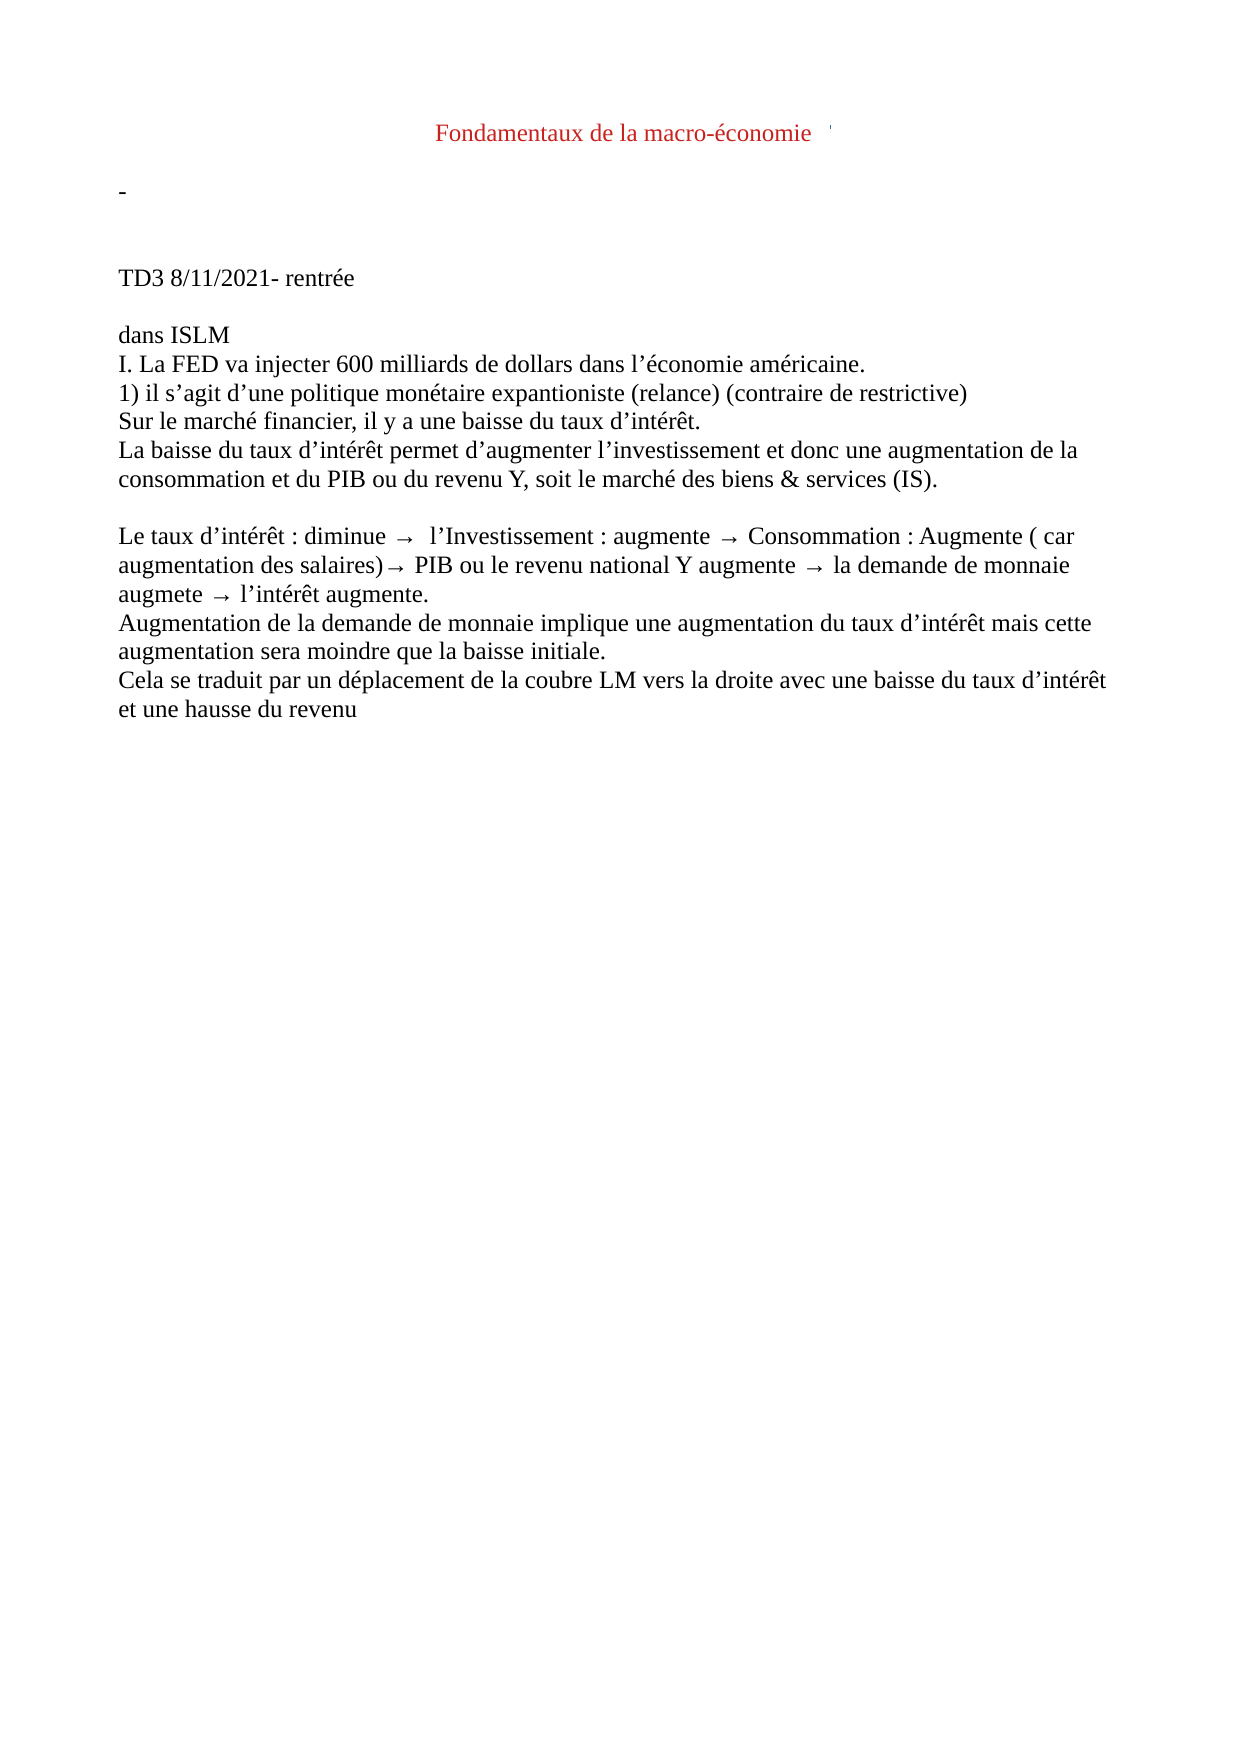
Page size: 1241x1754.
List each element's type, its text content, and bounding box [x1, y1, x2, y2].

text 1) il s’agit d’une politique monétaire expantioniste (relance) (contraire de restrictive) [118, 378, 1122, 406]
text TD3 8/11/2021- rentrée [118, 263, 1122, 291]
text - [118, 176, 1122, 205]
text Le taux d’intérêt : diminue → l’Investissement : augmente → Consommation : Augmente ( car augmentation des salaires)→ PIB ou le revenu national Y augmente → la demande de monnaie augmete → l’intérêt augmente. [118, 521, 1122, 608]
text Cela se traduit par un déplacement de la coubre LM vers la droite avec une baisse du taux d’intérêt et une hausse du revenu [118, 665, 1122, 723]
text La baisse du taux d’intérêt permet d’augmenter l’investissement et donc une augmentation de la consommation et du PIB ou du revenu Y, soit le marché des biens & services (IS). [118, 435, 1122, 493]
text I. La FED va injecter 600 milliards de dollars dans l’économie américaine. [118, 349, 1122, 378]
text Augmentation de la demande de monnaie implique une augmentation du taux d’intérêt mais cette augmentation sera moindre que la baisse initiale. [118, 608, 1122, 665]
text dans ISLM [118, 320, 1122, 349]
text Sur le marché financier, il y a une baisse du taux d’intérêt. [118, 406, 1122, 435]
